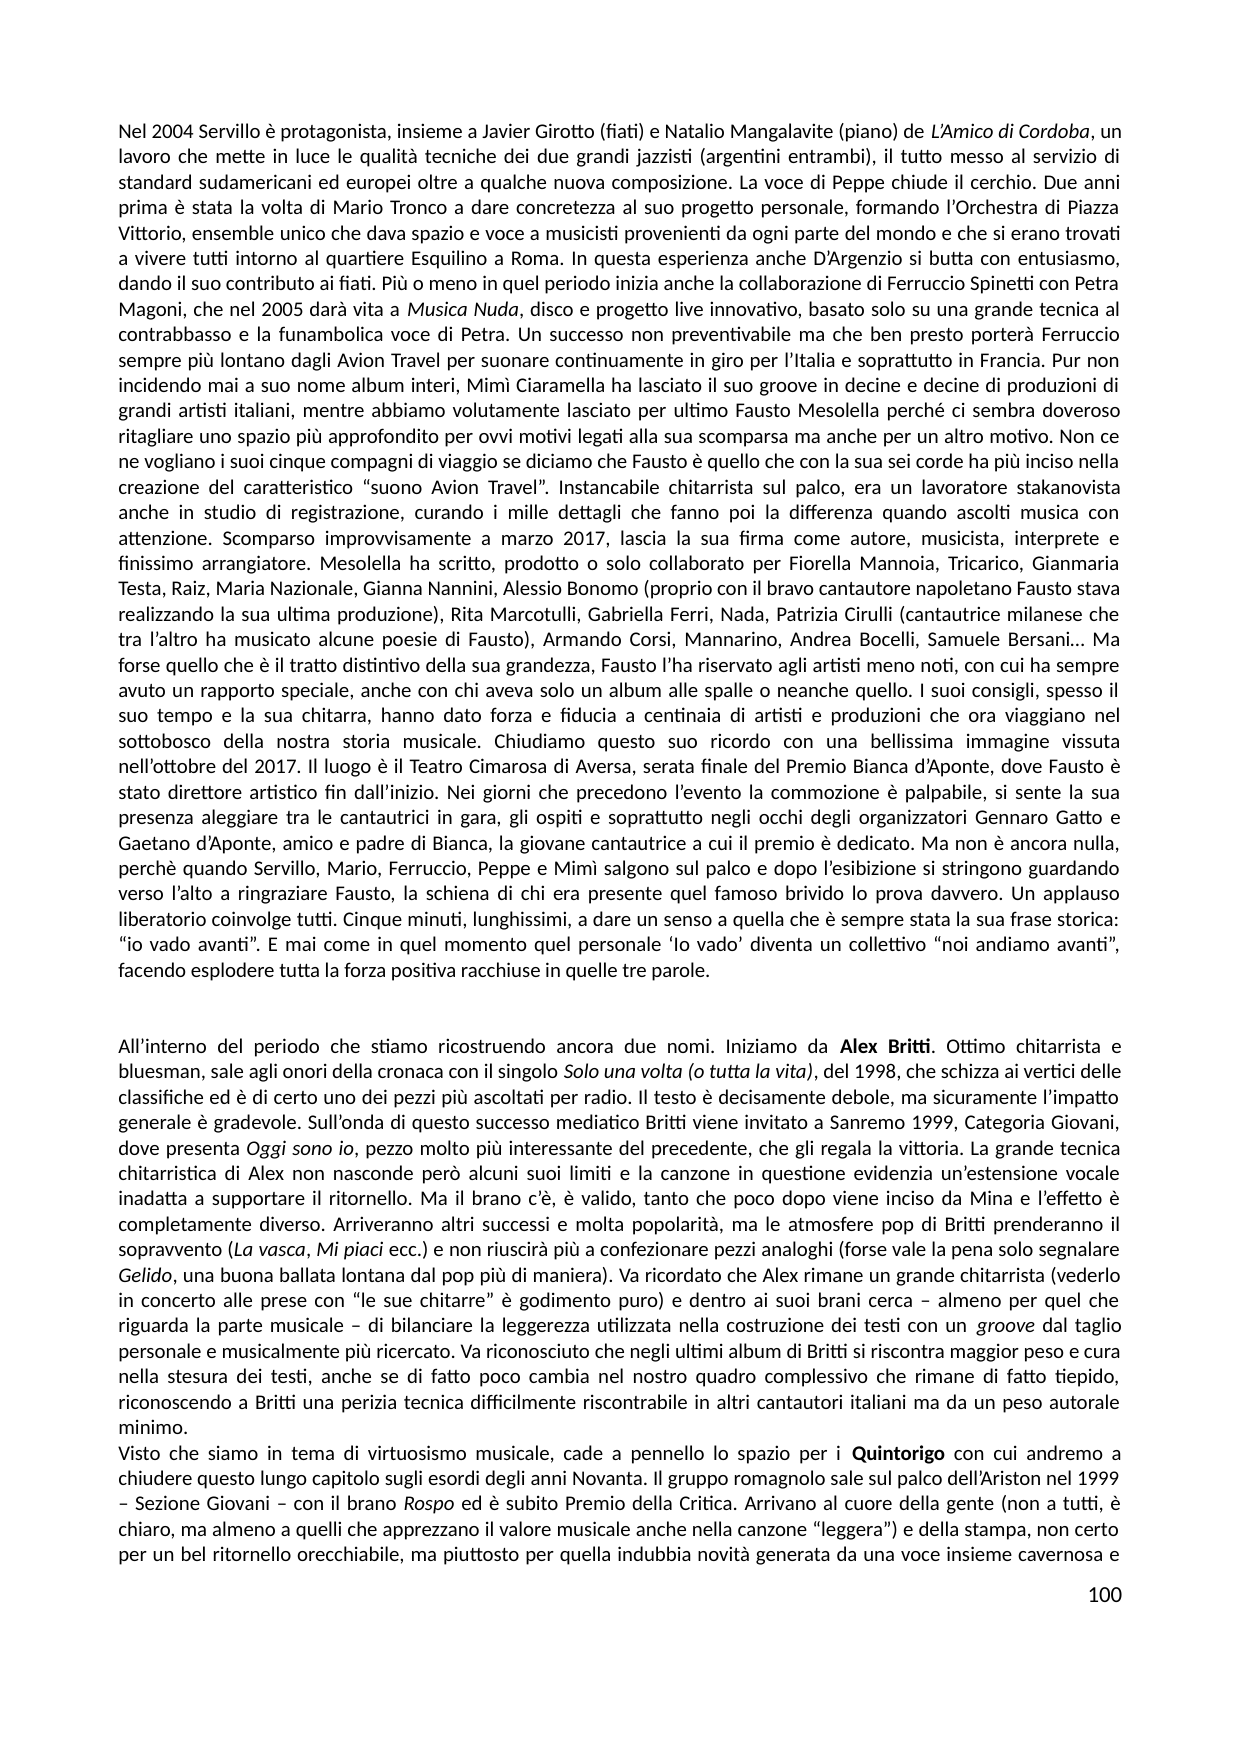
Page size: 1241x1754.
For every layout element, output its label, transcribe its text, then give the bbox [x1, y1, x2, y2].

text Nel 2004 Servillo è protagonista, insieme a Javier Girotto (fiati) e Natalio Mangalavite (piano) de L’Amico di Cordoba, un lavoro che mette in luce le qualità tecniche dei due grandi jazzisti (argentini entrambi), il tutto messo al servizio di standard sudamericani ed europei oltre a qualche nuova composizione. La voce di Peppe chiude il cerchio. Due anni prima è stata la volta di Mario Tronco a dare concretezza al suo progetto personale, formando l’Orchestra di Piazza Vittorio, ensemble unico che dava spazio e voce a musicisti provenienti da ogni parte del mondo e che si erano trovati a vivere tutti intorno al quartiere Esquilino a Roma. In questa esperienza anche D’Argenzio si butta con entusiasmo, dando il suo contributo ai fiati. Più o meno in quel periodo inizia anche la collaborazione di Ferruccio Spinetti con Petra Magoni, che nel 2005 darà vita a Musica Nuda, disco e progetto live innovativo, basato solo su una grande tecnica al contrabbasso e la funambolica voce di Petra. Un successo non preventivabile ma che ben presto porterà Ferruccio sempre più lontano dagli Avion Travel per suonare continuamente in giro per l’Italia e soprattutto in Francia. Pur non incidendo mai a suo nome album interi, Mimì Ciaramella ha lasciato il suo groove in decine e decine di produzioni di grandi artisti italiani, mentre abbiamo volutamente lasciato per ultimo Fausto Mesolella perché ci sembra doveroso ritagliare uno spazio più approfondito per ovvi motivi legati alla sua scomparsa ma anche per un altro motivo. Non ce ne vogliano i suoi cinque compagni di viaggio se diciamo che Fausto è quello che con la sua sei corde ha più inciso nella creazione del caratteristico “suono Avion Travel”. Instancabile chitarrista sul palco, era un lavoratore stakanovista anche in studio di registrazione, curando i mille dettagli che fanno poi la differenza quando ascolti musica con attenzione. Scomparso improvvisamente a marzo 2017, lascia la sua firma come autore, musicista, interprete e finissimo arrangiatore. Mesolella ha scritto, prodotto o solo collaborato per Fiorella Mannoia, Tricarico, Gianmaria Testa, Raiz, Maria Nazionale, Gianna Nannini, Alessio Bonomo (proprio con il bravo cantautore napoletano Fausto stava realizzando la sua ultima produzione), Rita Marcotulli, Gabriella Ferri, Nada, Patrizia Cirulli (cantautrice milanese che tra l’altro ha musicato alcune poesie di Fausto), Armando Corsi, Mannarino, Andrea Bocelli, Samuele Bersani… Ma forse quello che è il tratto distintivo della sua grandezza, Fausto l’ha riservato agli artisti meno noti, con cui ha sempre avuto un rapporto speciale, anche con chi aveva solo un album alle spalle o neanche quello. I suoi consigli, spesso il suo tempo e la sua chitarra, hanno dato forza e fiducia a centinaia di artisti e produzioni che ora viaggiano nel sottobosco della nostra storia musicale. Chiudiamo questo suo ricordo con una bellissima immagine vissuta nell’ottobre del 2017. Il luogo è il Teatro Cimarosa di Aversa, serata finale del Premio Bianca d’Aponte, dove Fausto è stato direttore artistico fin dall’inizio. Nei giorni che precedono l’evento la commozione è palpabile, si sente la sua presenza aleggiare tra le cantautrici in gara, gli ospiti e soprattutto negli occhi degli organizzatori Gennaro Gatto e Gaetano d’Aponte, amico e padre di Bianca, la giovane cantautrice a cui il premio è dedicato. Ma non è ancora nulla, perchè quando Servillo, Mario, Ferruccio, Peppe e Mimì salgono sul palco e dopo l’esibizione si stringono guardando verso l’alto a ringraziare Fausto, la schiena di chi era presente quel famoso brivido lo prova davvero. Un applauso liberatorio coinvolge tutti. Cinque minuti, lunghissimi, a dare un senso a quella che è sempre stata la sua frase storica: “io vado avanti”. E mai come in quel momento quel personale ‘Io vado’ diventa un collettivo “noi andiamo avanti”, facendo esplodere tutta la forza positiva racchiuse in quelle tre parole. [118, 118, 1122, 982]
text Visto che siamo in tema di virtuosismo musicale, cade a pennello lo spazio per i Quintorigo con cui andremo a chiudere questo lungo capitolo sugli esordi degli anni Novanta. Il gruppo romagnolo sale sul palco dell’Ariston nel 1999 – Sezione Giovani – con il brano Rospo ed è subito Premio della Critica. Arrivano al cuore della gente (non a tutti, è chiaro, ma almeno a quelli che apprezzano il valore musicale anche nella canzone “leggera”) e della stampa, non certo per un bel ritornello orecchiabile, ma piuttosto per quella indubbia novità generata da una voce insieme cavernosa e [118, 1440, 1122, 1567]
text All’interno del periodo che stiamo ricostruendo ancora due nomi. Iniziamo da Alex Britti. Ottimo chitarrista e bluesman, sale agli onori della cronaca con il singolo Solo una volta (o tutta la vita), del 1998, che schizza ai vertici delle classifiche ed è di certo uno dei pezzi più ascoltati per radio. Il testo è decisamente debole, ma sicuramente l’impatto generale è gradevole. Sull’onda di questo successo mediatico Britti viene invitato a Sanremo 1999, Categoria Giovani, dove presenta Oggi sono io, pezzo molto più interessante del precedente, che gli regala la vittoria. La grande tecnica chitarristica di Alex non nasconde però alcuni suoi limiti e la canzone in questione evidenzia un’estensione vocale inadatta a supportare il ritornello. Ma il brano c’è, è valido, tanto che poco dopo viene inciso da Mina e l’effetto è completamente diverso. Arriveranno altri successi e molta popolarità, ma le atmosfere pop di Britti prenderanno il sopravvento (La vasca, Mi piaci ecc.) e non riuscirà più a confezionare pezzi analoghi (forse vale la pena solo segnalare Gelido, una buona ballata lontana dal pop più di maniera). Va ricordato che Alex rimane un grande chitarrista (vederlo in concerto alle prese con “le sue chitarre” è godimento puro) e dentro ai suoi brani cerca – almeno per quel che riguarda la parte musicale – di bilanciare la leggerezza utilizzata nella costruzione dei testi con un groove dal taglio personale e musicalmente più ricercato. Va riconosciuto che negli ultimi album di Britti si riscontra maggior peso e cura nella stesura dei testi, anche se di fatto poco cambia nel nostro quadro complessivo che rimane di fatto tiepido, riconoscendo a Britti una perizia tecnica difficilmente riscontrabile in altri cantautori italiani ma da un peso autorale minimo. [118, 1033, 1122, 1440]
